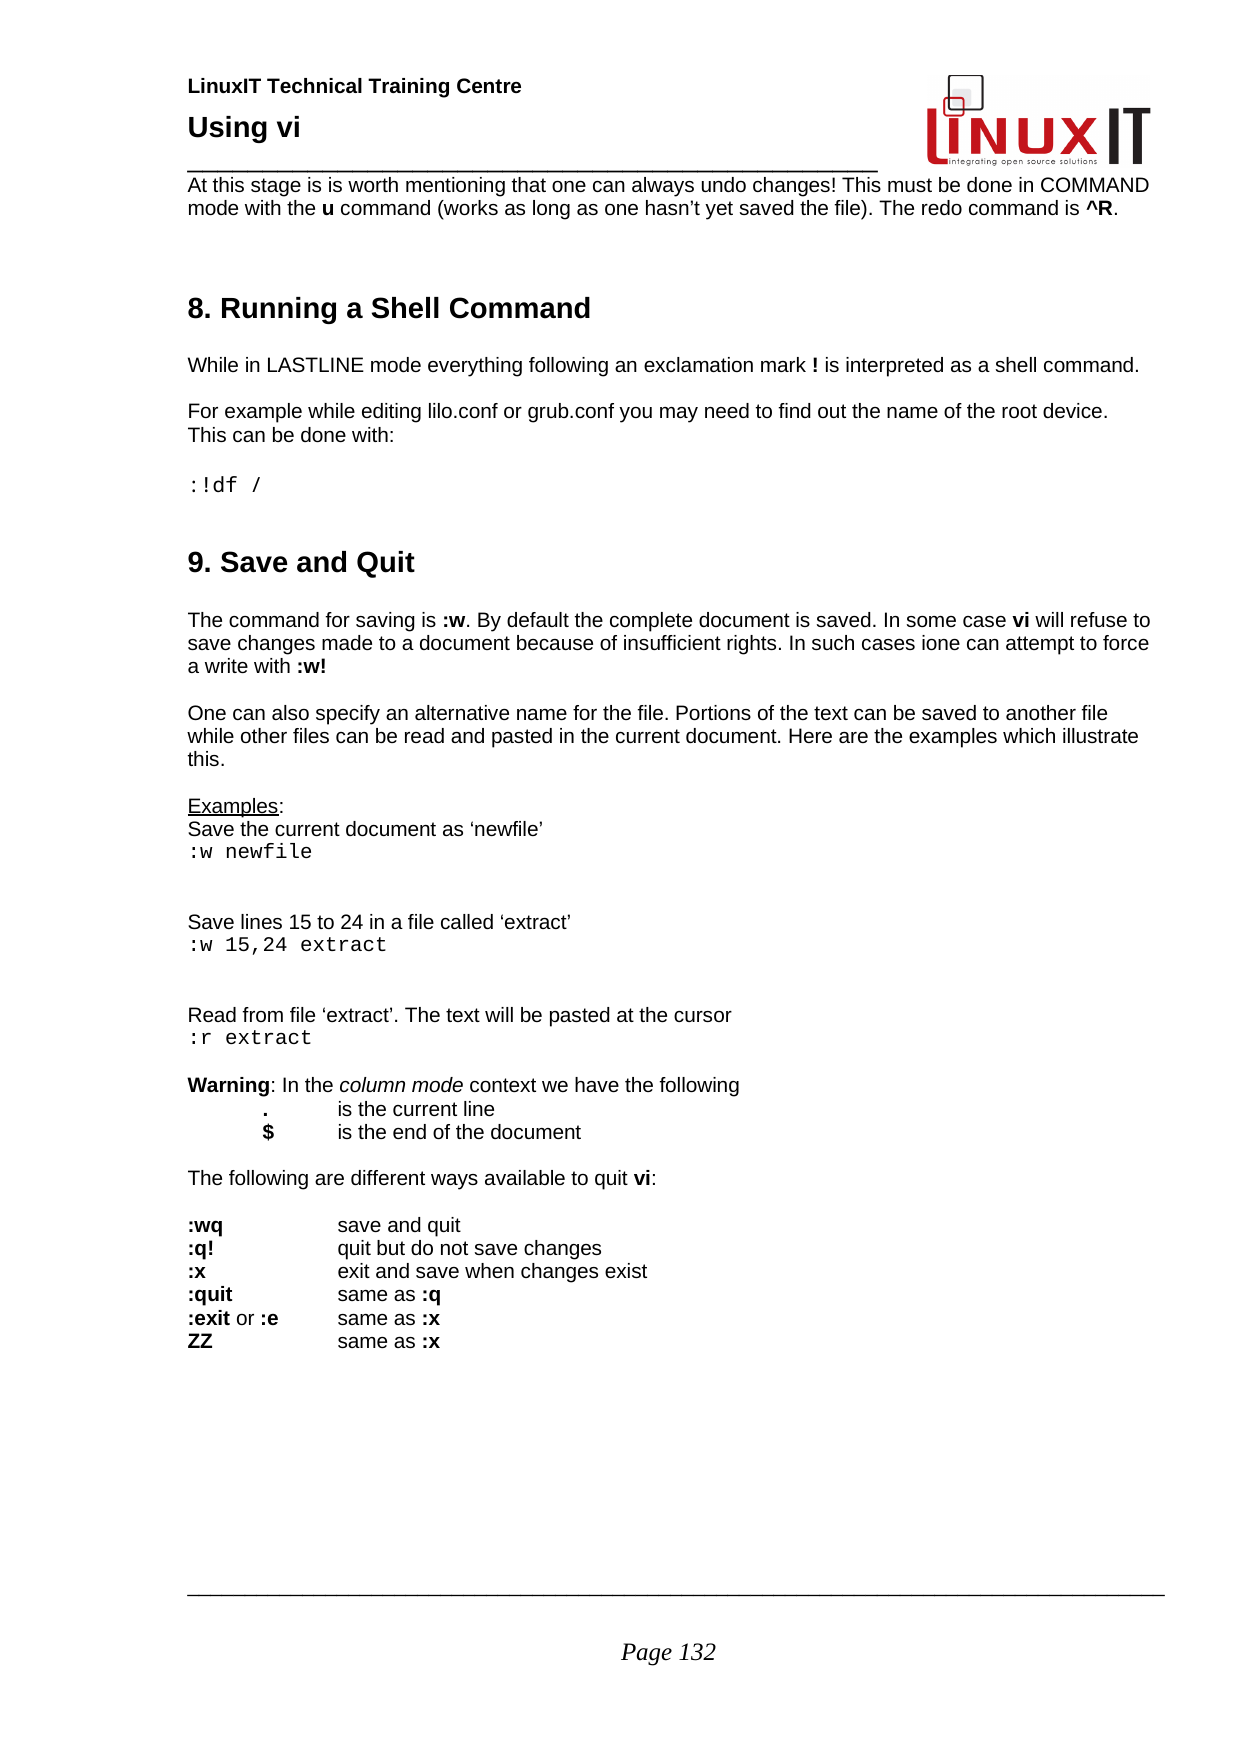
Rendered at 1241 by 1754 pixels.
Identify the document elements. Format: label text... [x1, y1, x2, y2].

text For example while editing lilo.conf or grub.conf you may need to find out the name of the root device. This can be done with: [187, 400, 1152, 447]
text One can also specify an alternative name for the file. Portions of the text can be saved to another file while other files can be read and pasted in the current document. Here are the examples which illustrate this. [187, 701, 1152, 771]
subtitle 9. Save and Quit [187, 546, 1152, 579]
text :quit same as :q [187, 1283, 1152, 1306]
text ZZ same as :x [187, 1329, 1152, 1353]
text Warning: In the column mode context we have the following [187, 1074, 1152, 1097]
text Examples: [187, 794, 1152, 818]
text $ is the end of the document [187, 1121, 1152, 1144]
text :r extract [187, 1027, 1152, 1051]
text While in LASTLINE mode everything following an exclamation mark ! is interpreted as a shell command. [187, 354, 1152, 377]
text Save the current document as ‘newfile’ [187, 818, 1152, 841]
text Save lines 15 to 24 in a file called ‘extract’ [187, 911, 1152, 934]
text :w newfile [187, 841, 1152, 864]
picture [927, 75, 1151, 168]
text :q! quit but do not save changes [187, 1237, 1152, 1260]
text :!df / [187, 470, 1152, 498]
text :w 15,24 extract [187, 934, 1152, 958]
text The following are different ways available to quit vi: [187, 1167, 1152, 1190]
text :wq save and quit [187, 1213, 1152, 1237]
text :exit or :e same as :x [187, 1306, 1152, 1329]
text The command for saving is :w. By default the complete document is saved. In some case vi will refuse to save changes made to a document because of insufficient rights. In such cases ione can attempt to force a write with :w! [187, 608, 1152, 678]
subtitle 8. Running a Shell Command [187, 292, 1152, 324]
text Read from file ‘extract’. The text will be pasted at the cursor [187, 1004, 1152, 1027]
text . is the current line [187, 1097, 1152, 1121]
text At this stage is is worth mentioning that one can always undo changes! This must be done in COMMAND mode with the u command (works as long as one hasn’t yet saved the file). The redo command is ^R. [187, 174, 1152, 220]
text :x exit and save when changes exist [187, 1260, 1152, 1283]
